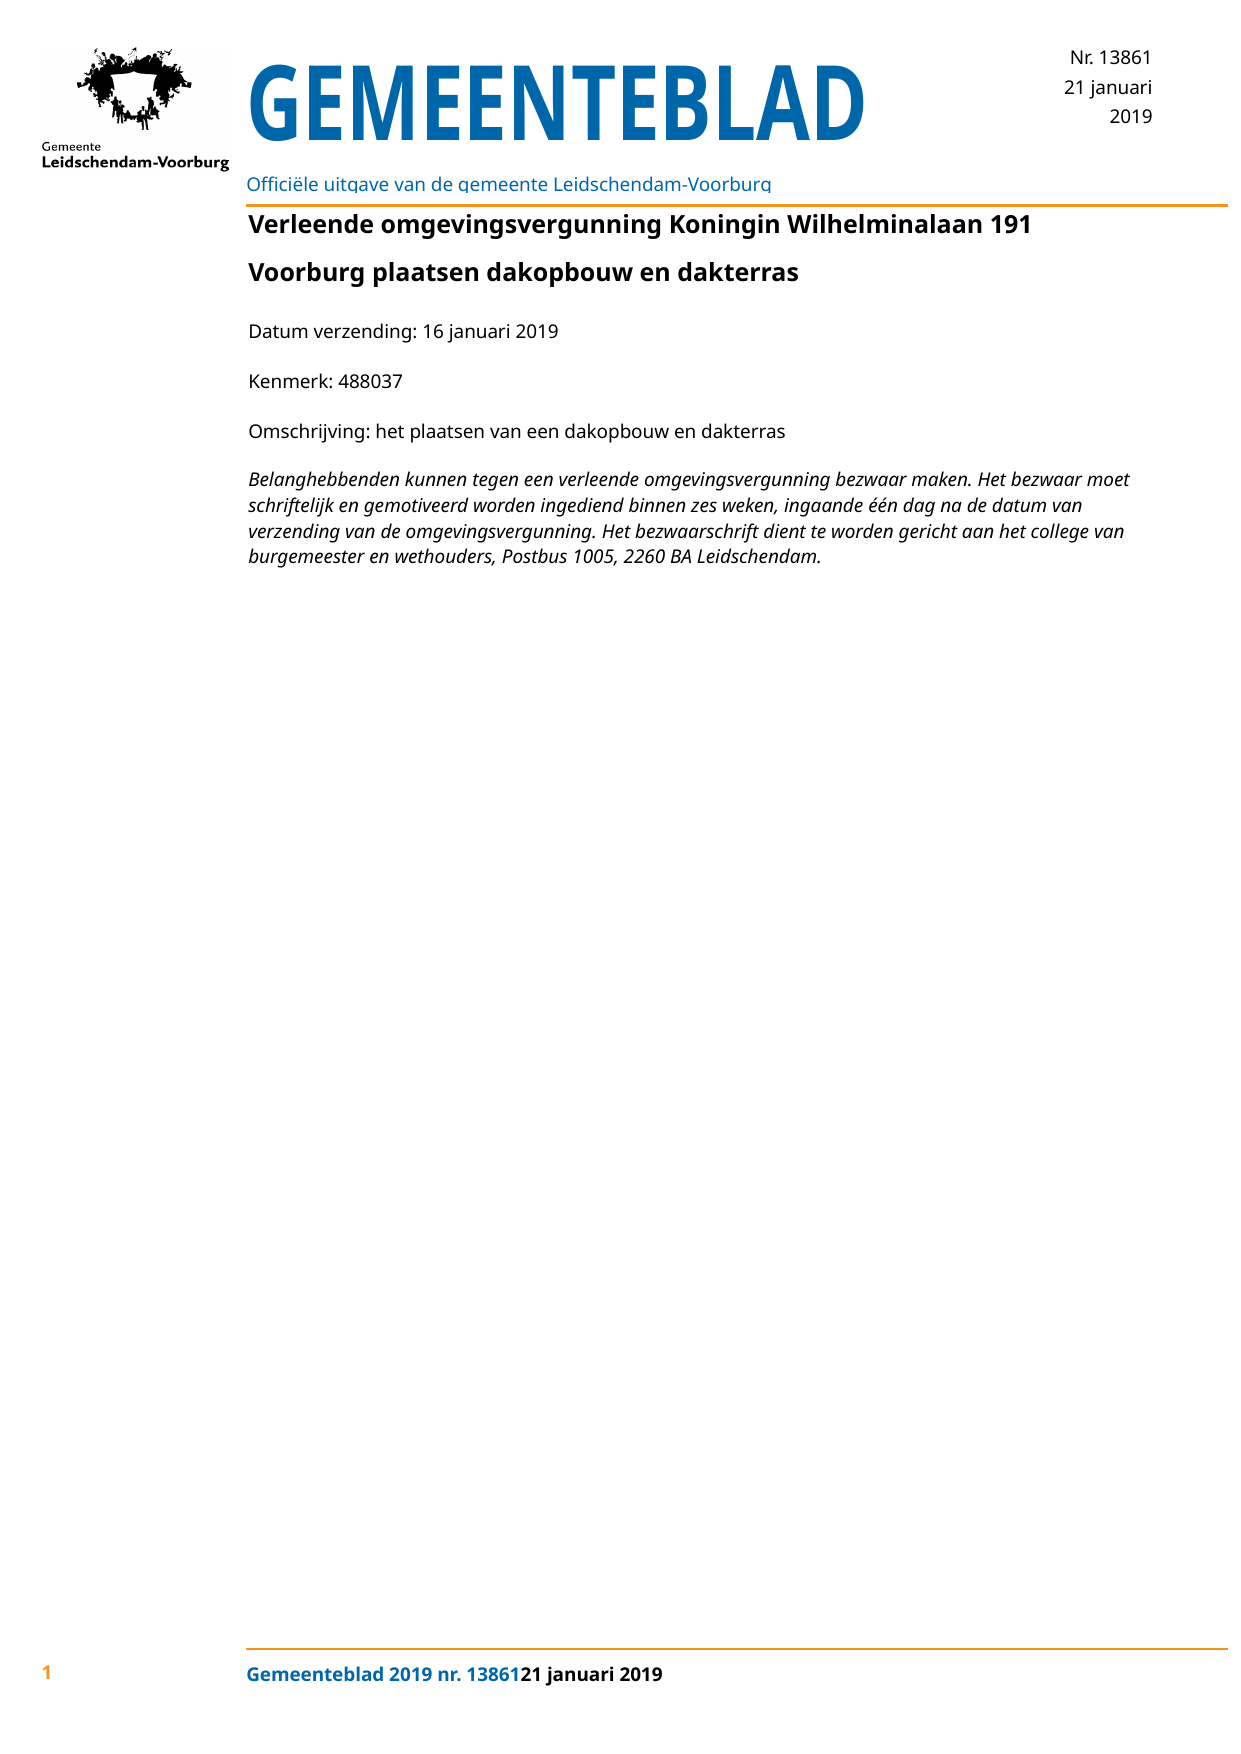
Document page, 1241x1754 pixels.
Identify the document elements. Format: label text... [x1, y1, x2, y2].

text Belanghebbenden kunnen tegen een verleende omgevingsvergunning bezwaar maken. Het bezwaar moet schriftelijk en gemotiveerd worden ingediend binnen zes weken, ingaande één dag na de datum van verzending van de omgevingsvergunning. Het bezwaarschrift dient te worden gericht aan het college van burgemeester en wethouders, Postbus 1005, 2260 BA Leidschendam. [248, 467, 1152, 569]
text Datum verzending: 16 januari 2019 [248, 318, 1152, 344]
picture [41, 47, 231, 172]
text Kenmerk: 488037 [248, 368, 1152, 394]
text Verleende omgevingsvergunning Koningin Wilhelminalaan 191 Voorburg plaatsen dakopbouw en dakterras [248, 207, 1152, 288]
text Omschrijving: het plaatsen van een dakopbouw en dakterras [248, 419, 1152, 444]
